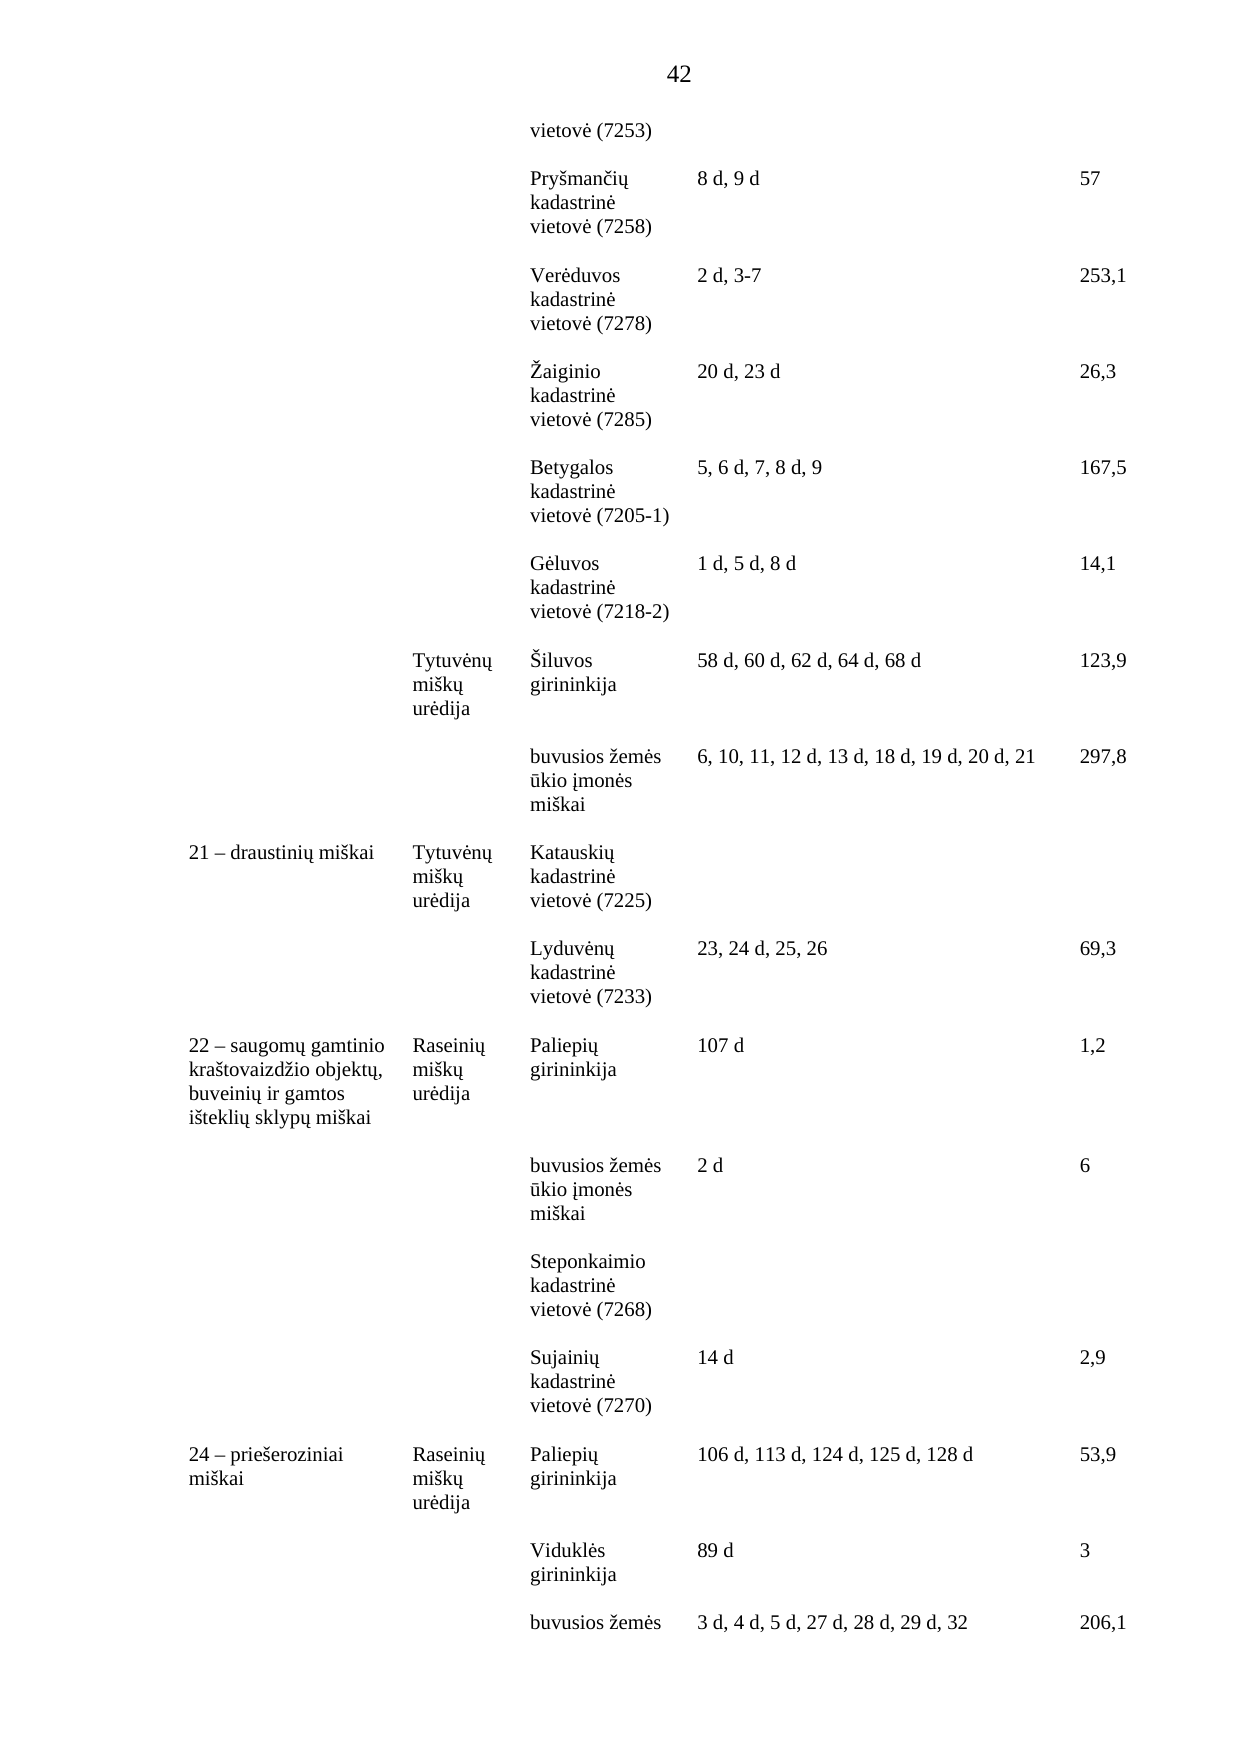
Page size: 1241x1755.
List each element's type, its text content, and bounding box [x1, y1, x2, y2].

table_cell [519, 1586, 686, 1610]
table_cell 22 – saugomų gamtinio kraštovaizdžio objektų, buveinių ir gamtos išteklių sklypų miškai [177, 1033, 401, 1129]
table_cell [177, 648, 401, 720]
table_cell [1068, 431, 1181, 455]
table_cell [401, 936, 519, 1008]
table_cell Šiluvos girininkija [519, 648, 686, 720]
table_cell [177, 1345, 401, 1417]
table_cell [177, 118, 401, 142]
table_cell [519, 1321, 686, 1345]
table_cell Gėluvos kadastrinė vietovė (7218-2) [519, 551, 686, 623]
table_cell 167,5 [1068, 455, 1181, 527]
table_cell Betygalos kadastrinė vietovė (7205-1) [519, 455, 686, 527]
table_cell Tytuvėnų miškų urėdija [401, 840, 519, 912]
table_cell [1068, 720, 1181, 744]
table_cell [686, 118, 1068, 142]
table_cell Lyduvėnų kadastrinė vietovė (7233) [519, 936, 686, 1008]
table_cell 20 d, 23 d [686, 359, 1068, 431]
table_cell [519, 1129, 686, 1153]
table_cell [519, 624, 686, 647]
table_cell [177, 166, 401, 238]
table_cell [177, 527, 401, 551]
table_cell [177, 335, 401, 359]
table_cell [1068, 1249, 1181, 1321]
table_cell 297,8 [1068, 744, 1181, 816]
table_cell [401, 1514, 519, 1538]
table_cell [177, 359, 401, 431]
table_cell [519, 142, 686, 166]
table_cell 26,3 [1068, 359, 1181, 431]
table_cell 1 d, 5 d, 8 d [686, 551, 1068, 623]
table_cell [401, 1345, 519, 1417]
table_cell 8 d, 9 d [686, 166, 1068, 238]
table_cell [401, 166, 519, 238]
table_cell [401, 551, 519, 623]
table_cell [686, 431, 1068, 455]
table_cell [1068, 335, 1181, 359]
table_cell [686, 1586, 1068, 1610]
table_cell [401, 1009, 519, 1032]
table_cell 2,9 [1068, 1345, 1181, 1417]
table_cell [686, 1418, 1068, 1442]
table_cell 57 [1068, 166, 1181, 238]
table_cell [401, 239, 519, 262]
table_cell Paliepių girininkija [519, 1442, 686, 1514]
table_cell [1068, 1586, 1181, 1610]
table_cell [177, 1610, 401, 1634]
table_cell [401, 263, 519, 335]
table_cell 106 d, 113 d, 124 d, 125 d, 128 d [686, 1442, 1068, 1514]
table_cell 14,1 [1068, 551, 1181, 623]
table_cell [686, 720, 1068, 744]
table_cell [401, 118, 519, 142]
table_cell [686, 527, 1068, 551]
table_cell [177, 624, 401, 647]
table_cell [177, 1153, 401, 1225]
table_cell [401, 1153, 519, 1225]
table_cell buvusios žemės ūkio įmonės miškai [519, 1153, 686, 1225]
table_cell [177, 1586, 401, 1610]
table_cell [686, 840, 1068, 912]
table_cell [401, 1586, 519, 1610]
table_cell [1068, 1418, 1181, 1442]
table_cell Verėduvos kadastrinė vietovė (7278) [519, 263, 686, 335]
table_cell [401, 816, 519, 840]
table_cell [177, 1321, 401, 1345]
table_cell [177, 1514, 401, 1538]
table_cell [177, 744, 401, 816]
table_cell [401, 1225, 519, 1249]
table_cell [177, 1249, 401, 1321]
table_cell 6, 10, 11, 12 d, 13 d, 18 d, 19 d, 20 d, 21 [686, 744, 1068, 816]
table_cell Raseinių miškų urėdija [401, 1442, 519, 1514]
table_cell 14 d [686, 1345, 1068, 1417]
table_cell [519, 1225, 686, 1249]
table_cell [401, 527, 519, 551]
table_cell 1,2 [1068, 1033, 1181, 1129]
table_cell [177, 1129, 401, 1153]
table_cell [401, 431, 519, 455]
table_cell [1068, 624, 1181, 647]
table_cell 24 – priešeroziniai miškai [177, 1442, 401, 1514]
table_cell [686, 1129, 1068, 1153]
table_cell [1068, 527, 1181, 551]
table_cell Žaiginio kadastrinė vietovė (7285) [519, 359, 686, 431]
table_cell [401, 624, 519, 647]
table_cell [401, 1610, 519, 1634]
table_cell [177, 239, 401, 262]
table_cell [1068, 1514, 1181, 1538]
table_cell [401, 1538, 519, 1586]
table_cell [1068, 1225, 1181, 1249]
table_cell 69,3 [1068, 936, 1181, 1008]
table_cell Raseinių miškų urėdija [401, 1033, 519, 1129]
table_cell [401, 912, 519, 936]
table_cell [686, 335, 1068, 359]
table_cell Sujainių kadastrinė vietovė (7270) [519, 1345, 686, 1417]
table_cell [177, 1418, 401, 1442]
table_cell Pryšmančių kadastrinė vietovė (7258) [519, 166, 686, 238]
table_cell [686, 142, 1068, 166]
table_cell [519, 335, 686, 359]
table_cell 23, 24 d, 25, 26 [686, 936, 1068, 1008]
table_cell [686, 912, 1068, 936]
table_cell Katauskių kadastrinė vietovė (7225) [519, 840, 686, 912]
table_cell [177, 912, 401, 936]
table_cell [177, 551, 401, 623]
table_cell [177, 1225, 401, 1249]
table_cell [519, 1514, 686, 1538]
table_cell 3 d, 4 d, 5 d, 27 d, 28 d, 29 d, 32 [686, 1610, 1068, 1634]
table_cell Tytuvėnų miškų urėdija [401, 648, 519, 720]
table_cell [177, 455, 401, 527]
table_cell [519, 720, 686, 744]
table_cell [177, 431, 401, 455]
table_cell [401, 720, 519, 744]
table_cell 58 d, 60 d, 62 d, 64 d, 68 d [686, 648, 1068, 720]
table_cell [401, 1129, 519, 1153]
table_cell buvusios žemės [519, 1610, 686, 1634]
table_cell [177, 263, 401, 335]
table_cell [1068, 816, 1181, 840]
table_cell [519, 912, 686, 936]
table_cell 123,9 [1068, 648, 1181, 720]
table_cell [1068, 239, 1181, 262]
table_cell [1068, 118, 1181, 142]
table_cell [686, 1249, 1068, 1321]
table_cell [686, 1514, 1068, 1538]
table_cell vietovė (7253) [519, 118, 686, 142]
table_cell [686, 239, 1068, 262]
table_cell 2 d [686, 1153, 1068, 1225]
table_cell [1068, 1129, 1181, 1153]
table_cell 253,1 [1068, 263, 1181, 335]
table_cell buvusios žemės ūkio įmonės miškai [519, 744, 686, 816]
table_cell [686, 624, 1068, 647]
table_cell [177, 142, 401, 166]
table_cell [401, 744, 519, 816]
table_cell [1068, 840, 1181, 912]
table_cell [401, 1321, 519, 1345]
table_cell [401, 455, 519, 527]
table_cell Steponkaimio kadastrinė vietovė (7268) [519, 1249, 686, 1321]
table_cell [401, 1249, 519, 1321]
table_cell 2 d, 3-7 [686, 263, 1068, 335]
table_cell [177, 720, 401, 744]
table_cell 107 d [686, 1033, 1068, 1129]
table_cell [401, 1418, 519, 1442]
table_cell Viduklės girininkija [519, 1538, 686, 1586]
table_cell [686, 1009, 1068, 1032]
table_cell [686, 1225, 1068, 1249]
table_cell [686, 1321, 1068, 1345]
table_cell [177, 1538, 401, 1586]
table_cell [177, 1009, 401, 1032]
table_cell Paliepių girininkija [519, 1033, 686, 1129]
table_cell [401, 359, 519, 431]
table_cell [686, 816, 1068, 840]
table_cell 89 d [686, 1538, 1068, 1586]
table_cell [1068, 1321, 1181, 1345]
table_cell [1068, 912, 1181, 936]
table_cell [1068, 142, 1181, 166]
table_cell 5, 6 d, 7, 8 d, 9 [686, 455, 1068, 527]
table_cell 21 – draustinių miškai [177, 840, 401, 912]
table_cell [519, 239, 686, 262]
table_cell [519, 527, 686, 551]
table_cell [519, 1009, 686, 1032]
table_cell 3 [1068, 1538, 1181, 1586]
table_cell 6 [1068, 1153, 1181, 1225]
table_cell [519, 816, 686, 840]
table_cell [177, 936, 401, 1008]
table_cell [401, 335, 519, 359]
table_cell [1068, 1009, 1181, 1032]
table_cell [519, 1418, 686, 1442]
table_cell [177, 816, 401, 840]
table_cell 206,1 [1068, 1610, 1181, 1634]
table_cell [401, 142, 519, 166]
table_cell 53,9 [1068, 1442, 1181, 1514]
table_cell [519, 431, 686, 455]
